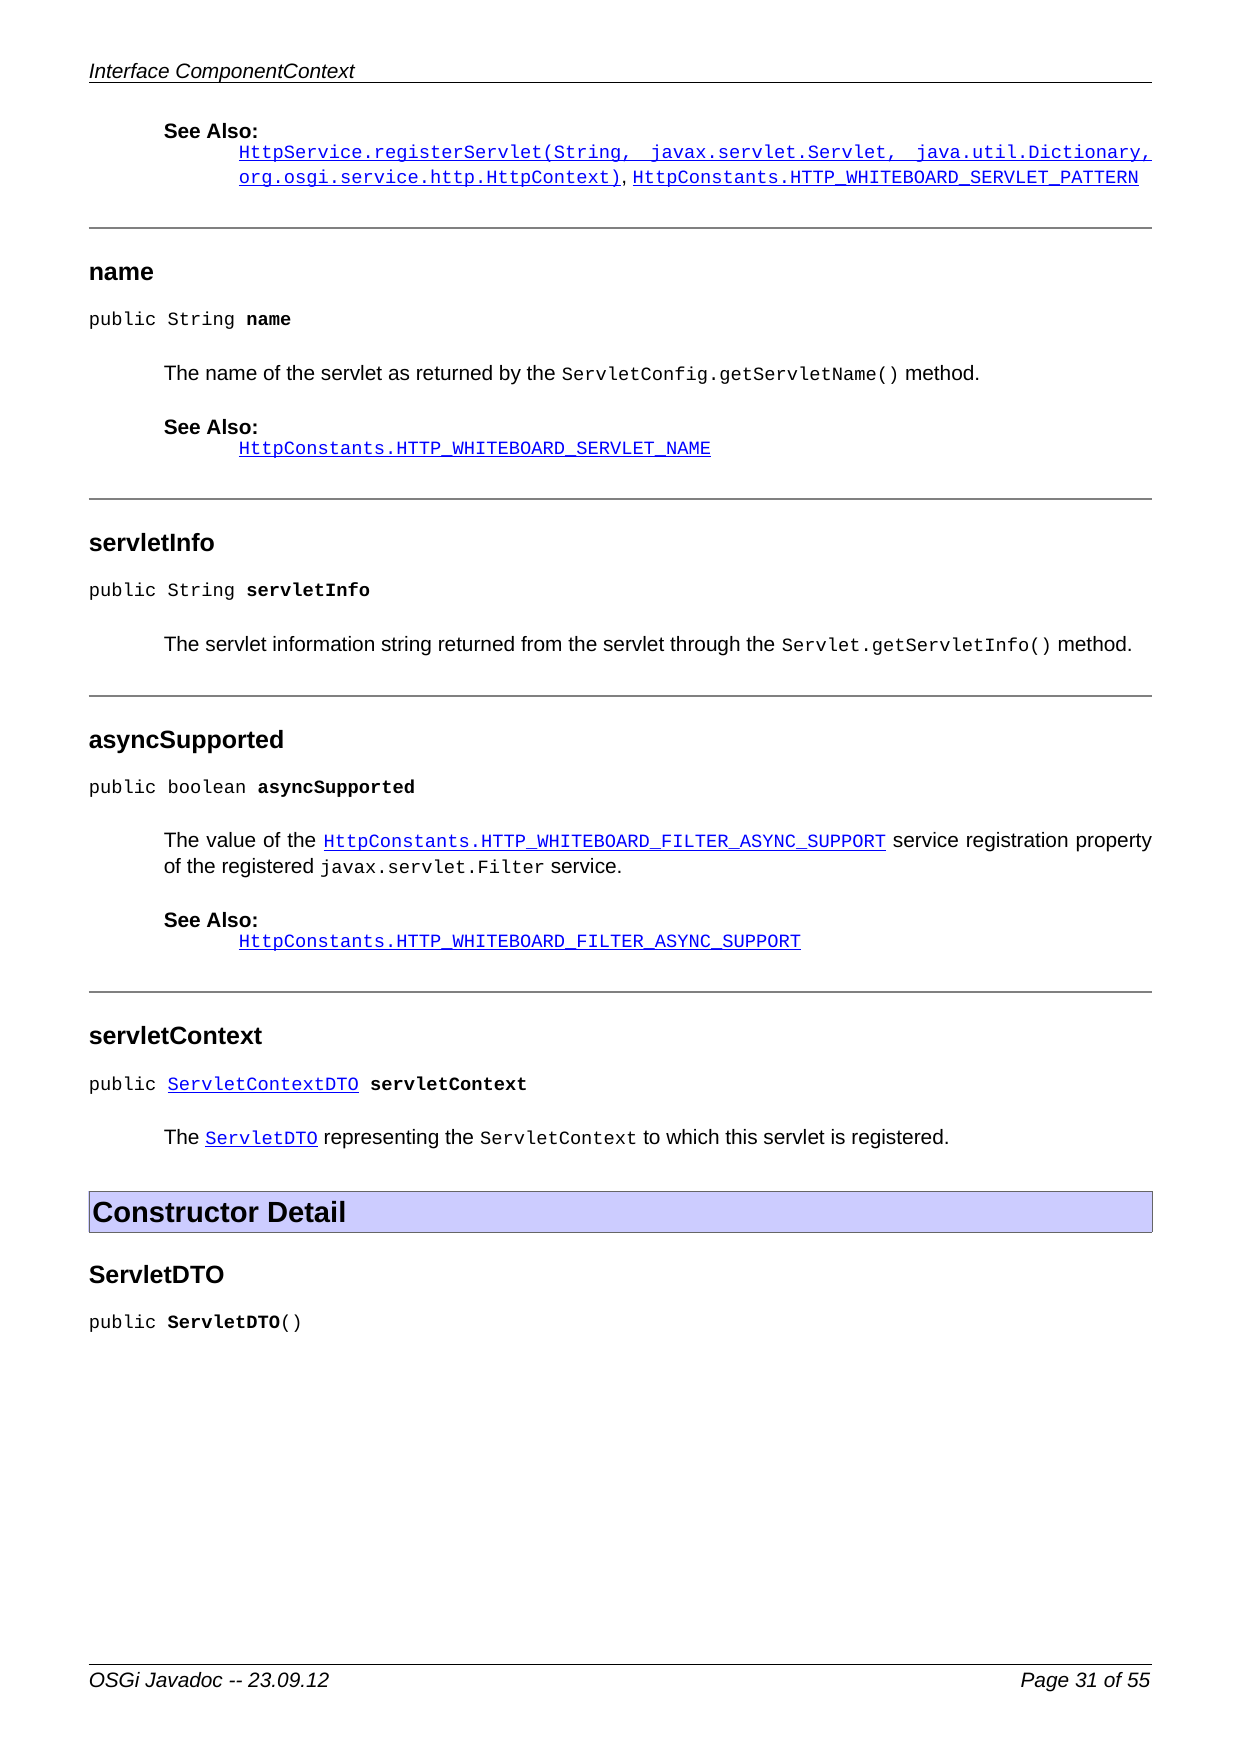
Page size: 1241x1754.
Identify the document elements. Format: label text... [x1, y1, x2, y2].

text public String name [88, 310, 1152, 331]
text The ServletDTO representing the ServletContext to which this servlet is registered. [163, 1125, 1152, 1150]
text public ServletDTO() [88, 1313, 1152, 1334]
subtitle ServletDTO [88, 1260, 1152, 1289]
text public ServletContextDTO servletContext [88, 1074, 1152, 1096]
text The servlet information string returned from the servlet through the Servlet.getServletInfo() method. [163, 632, 1152, 657]
subtitle name [88, 257, 1152, 286]
subtitle Constructor Detail [90, 1192, 1152, 1232]
text public boolean asyncSupported [88, 778, 1152, 799]
text public String servletInfo [88, 581, 1152, 602]
text org.osgi.service.http.HttpContext), HttpConstants.HTTP_WHITEBOARD_SERVLET_PATTERN [238, 161, 1152, 189]
text The value of the HttpConstants.HTTP_WHITEBOARD_FILTER_ASYNC_SUPPORT service registration property of the registered javax.servlet.Filter service. [163, 828, 1152, 879]
subtitle servletInfo [88, 528, 1152, 557]
text The name of the servlet as returned by the ServletConfig.getServletName() method. [163, 360, 1152, 386]
subtitle asyncSupported [88, 725, 1152, 754]
text See Also: [163, 908, 1152, 932]
text See Also: [163, 118, 1152, 142]
text HttpService.registerServlet(String, javax.servlet.Servlet, java.util.Dictionary, [238, 142, 1152, 160]
subtitle servletContext [88, 1021, 1152, 1050]
text HttpConstants.HTTP_WHITEBOARD_FILTER_ASYNC_SUPPORT [238, 932, 1152, 953]
text See Also: [163, 415, 1152, 439]
text HttpConstants.HTTP_WHITEBOARD_SERVLET_NAME [238, 439, 1152, 460]
